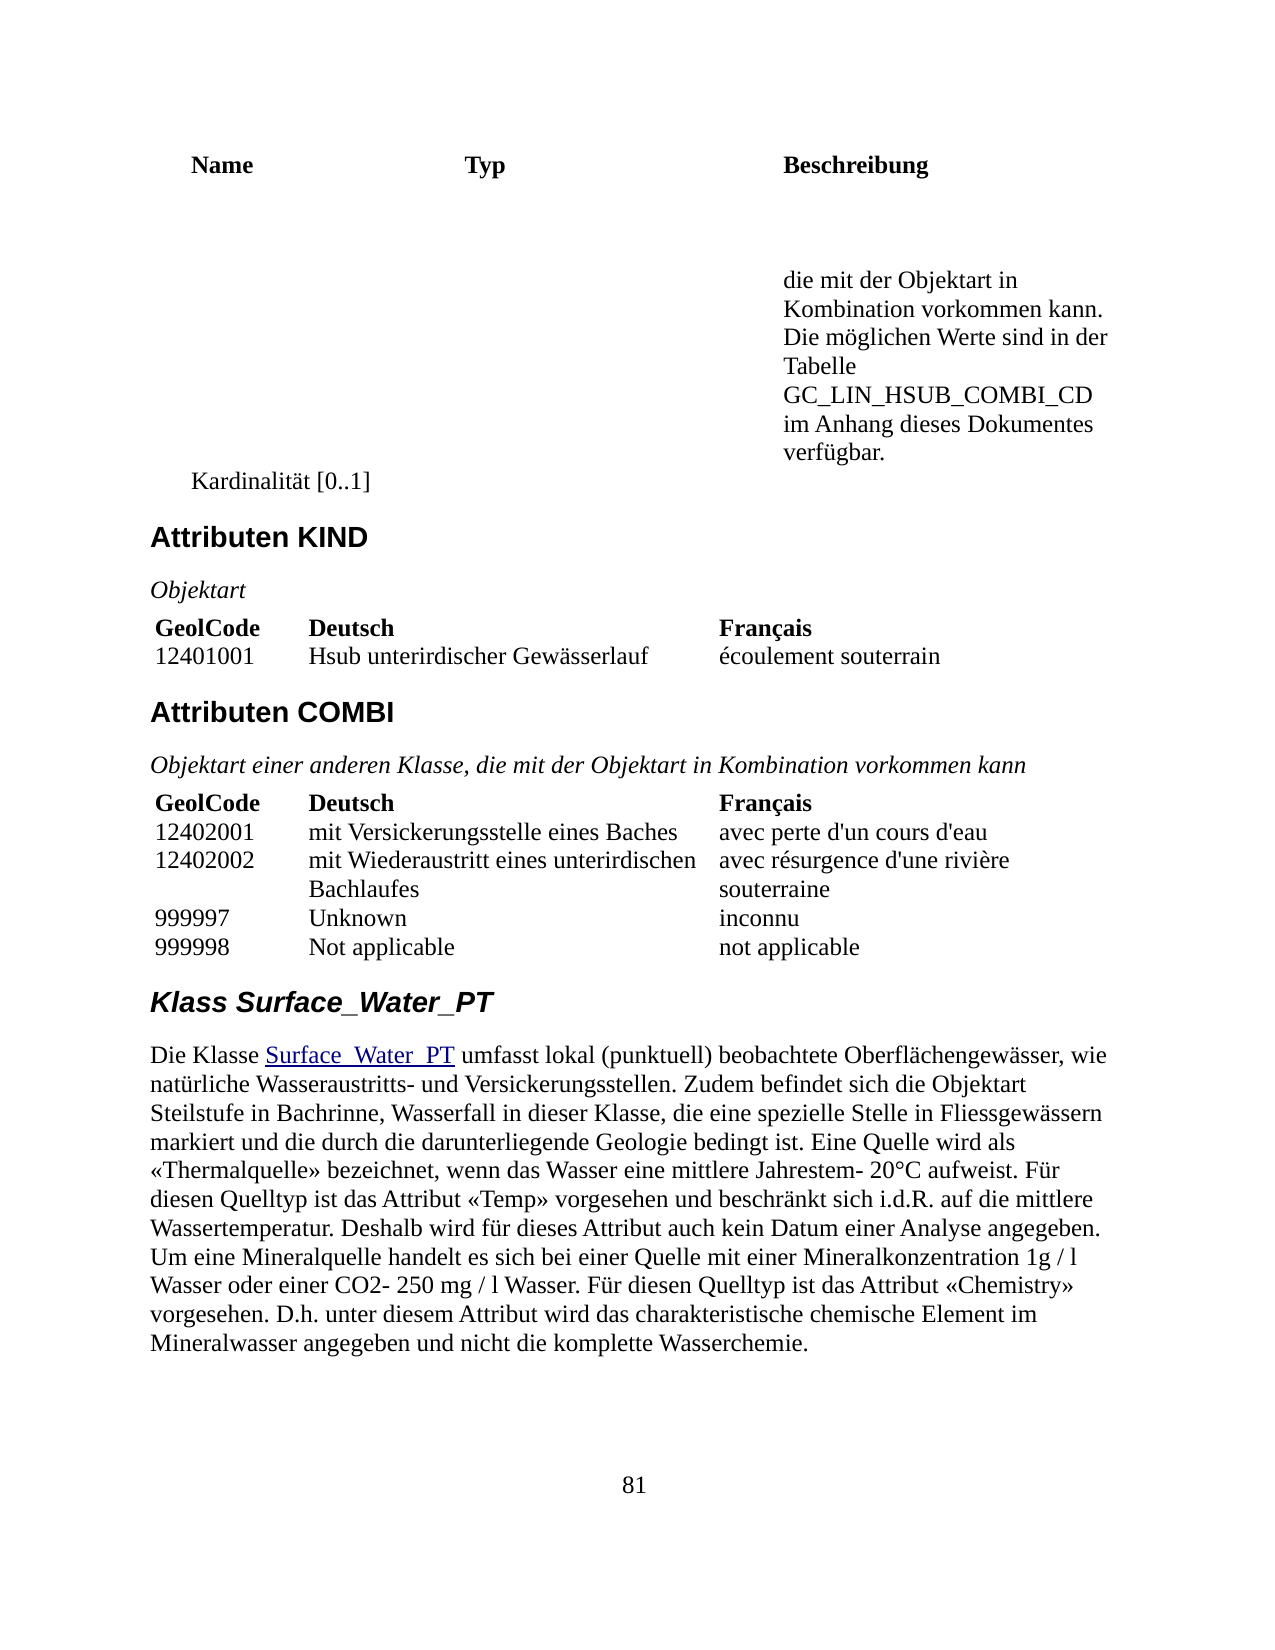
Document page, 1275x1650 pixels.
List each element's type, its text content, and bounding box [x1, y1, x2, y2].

subtitle Attributen KIND [150, 520, 1125, 553]
table_header Typ [460, 150, 779, 265]
table_cell avec résurgence d'une rivière souterraine [714, 845, 1125, 903]
table_header GeolCode [150, 613, 304, 641]
table_cell Not applicable [304, 932, 714, 960]
table_cell die mit der Objektart in Kombination vorkommen kann. Die möglichen Werte sind in der Tabelle GC_LIN_HSUB_COMBI_CD im Anhang dieses Dokumentes verfügbar. [779, 265, 1125, 466]
table_cell [150, 466, 186, 495]
table_cell 12402002 [150, 845, 304, 903]
table_cell mit Wiederaustritt eines unterirdischen Bachlaufes [304, 845, 714, 903]
table_header Deutsch [304, 788, 714, 817]
text Die Klasse Surface_Water_PT umfasst lokal (punktuell) beobachtete Oberflächengewässer, wie natürliche Wasseraustritts- und Versickerungsstellen. Zudem befindet sich die Objektart Steilstufe in Bachrinne, Wasserfall in dieser Klasse, die eine spezielle Stelle in Fliessgewässern markiert und die durch die darunterliegende Geologie bedingt ist. Eine Quelle wird als «Thermalquelle» bezeichnet, wenn das Wasser eine mittlere Jahrestem- 20°C aufweist. Für diesen Quelltyp ist das Attribut «Temp» vorgesehen und beschränkt sich i.d.R. auf die mittlere Wassertemperatur. Deshalb wird für dieses Attribut auch kein Datum einer Analyse angegeben. Um eine Mineralquelle handelt es sich bei einer Quelle mit einer Mineralkonzentration 1g / l Wasser oder einer CO2- 250 mg / l Wasser. Für diesen Quelltyp ist das Attribut «Chemistry» vorgesehen. D.h. unter diesem Attribut wird das charakteristische chemische Element im Mineralwasser angegeben und nicht die komplette Wasserchemie. [150, 1040, 1125, 1357]
subtitle Klass Surface_Water_PT [150, 985, 1125, 1019]
text Objektart [150, 575, 1125, 604]
table_cell écoulement souterrain [714, 641, 1125, 670]
table_header Deutsch [304, 613, 714, 641]
table_cell 999997 [150, 903, 304, 932]
table_cell 12401001 [150, 641, 304, 670]
table_cell [150, 265, 186, 466]
table_cell Hsub unterirdischer Gewässerlauf [304, 641, 714, 670]
table_header Beschreibung [779, 150, 1125, 265]
text Objektart einer anderen Klasse, die mit der Objektart in Kombination vorkommen kann [150, 750, 1125, 779]
table_cell 999998 [150, 932, 304, 960]
table_cell [779, 466, 1125, 495]
table_cell Unknown [304, 903, 714, 932]
table_header Français [714, 788, 1125, 817]
table_cell mit Versickerungsstelle eines Baches [304, 817, 714, 845]
table_header Français [714, 613, 1125, 641]
table_header GeolCode [150, 788, 304, 817]
table_cell [460, 466, 779, 495]
table_cell not applicable [714, 932, 1125, 960]
table_cell [186, 265, 460, 466]
table_cell avec perte d'un cours d'eau [714, 817, 1125, 845]
subtitle Attributen COMBI [150, 695, 1125, 729]
table_cell inconnu [714, 903, 1125, 932]
table_cell Kardinalität [0..1] [186, 466, 460, 495]
table_cell 12402001 [150, 817, 304, 845]
table_header Name [186, 150, 460, 265]
table_cell [460, 265, 779, 466]
table_header [150, 150, 186, 265]
